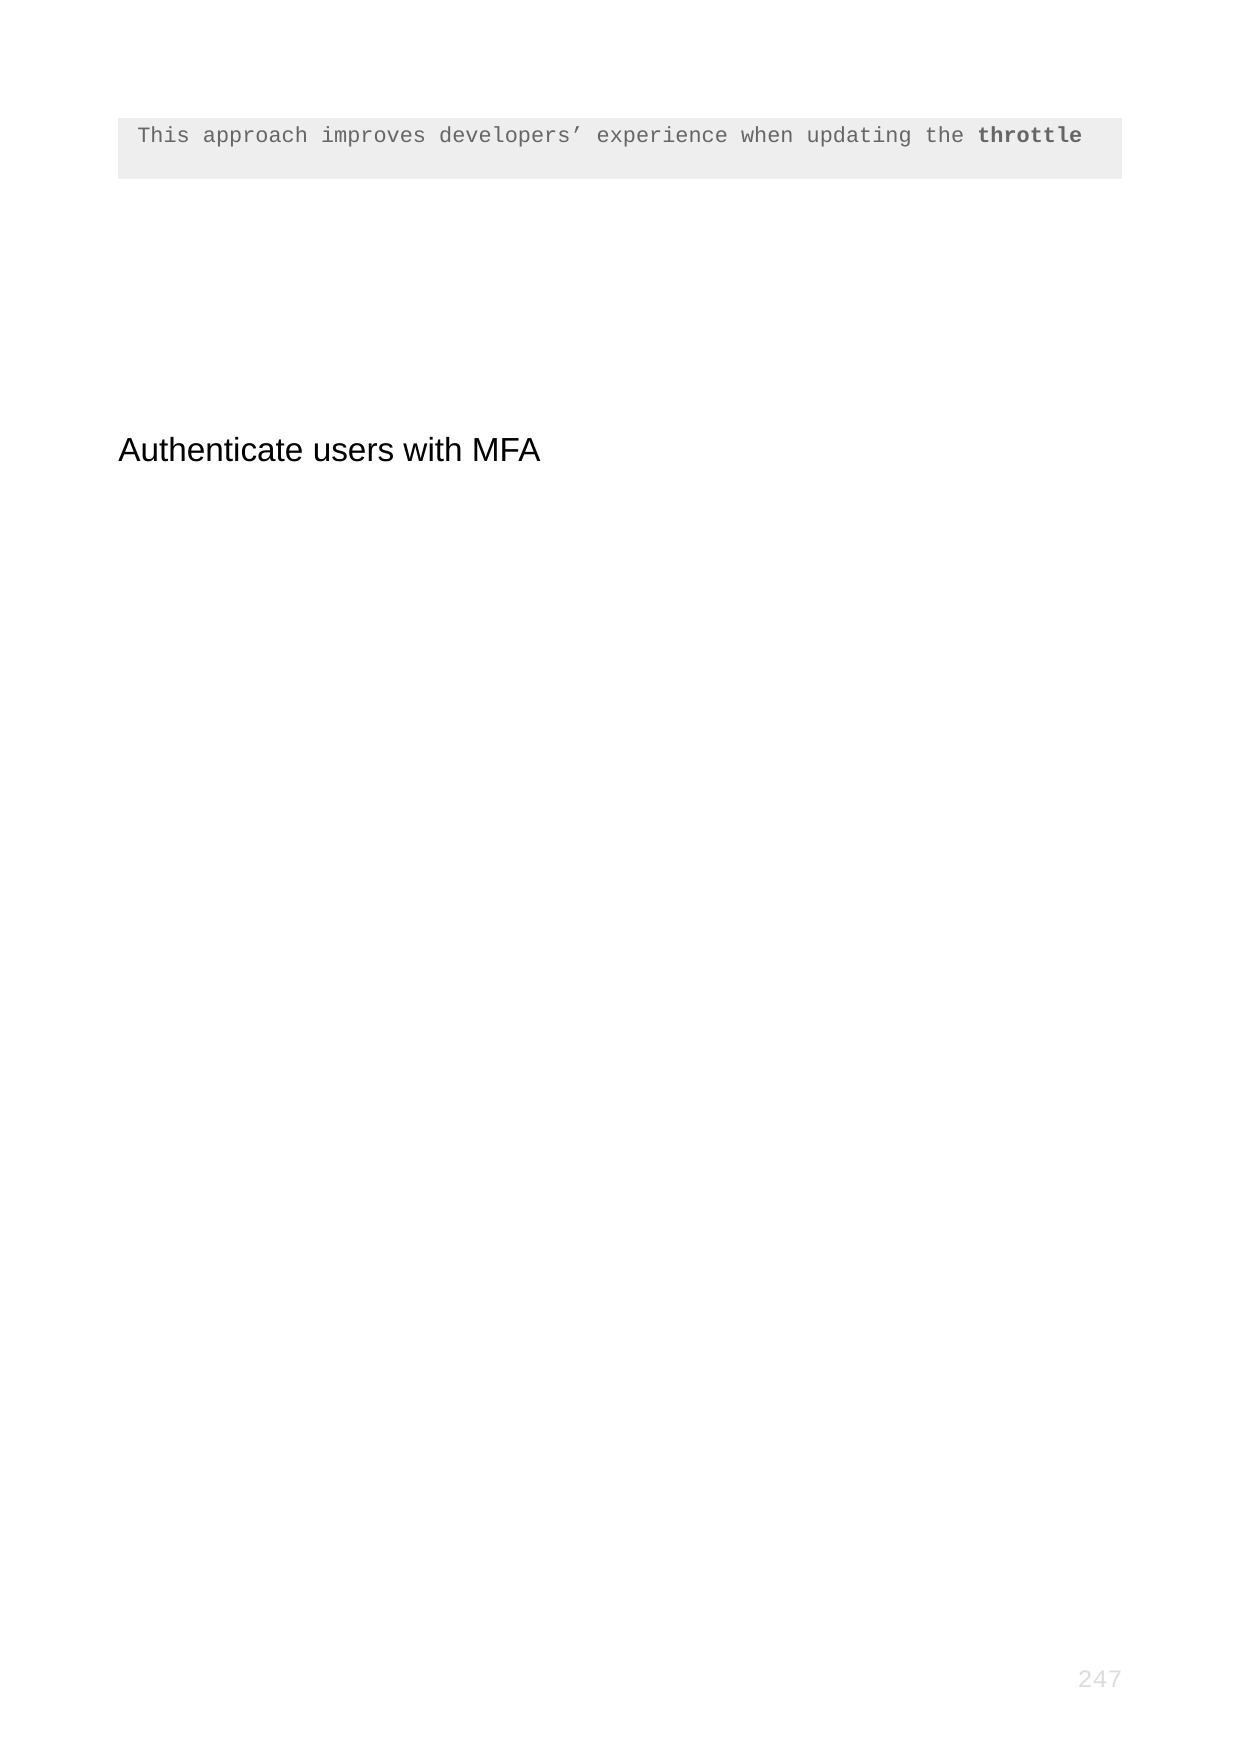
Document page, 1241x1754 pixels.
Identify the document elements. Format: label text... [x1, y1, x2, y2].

subtitle Authenticate users with MFA [118, 430, 1122, 468]
table_cell This approach improves developers’ experience when updating the throttle [118, 118, 1122, 179]
